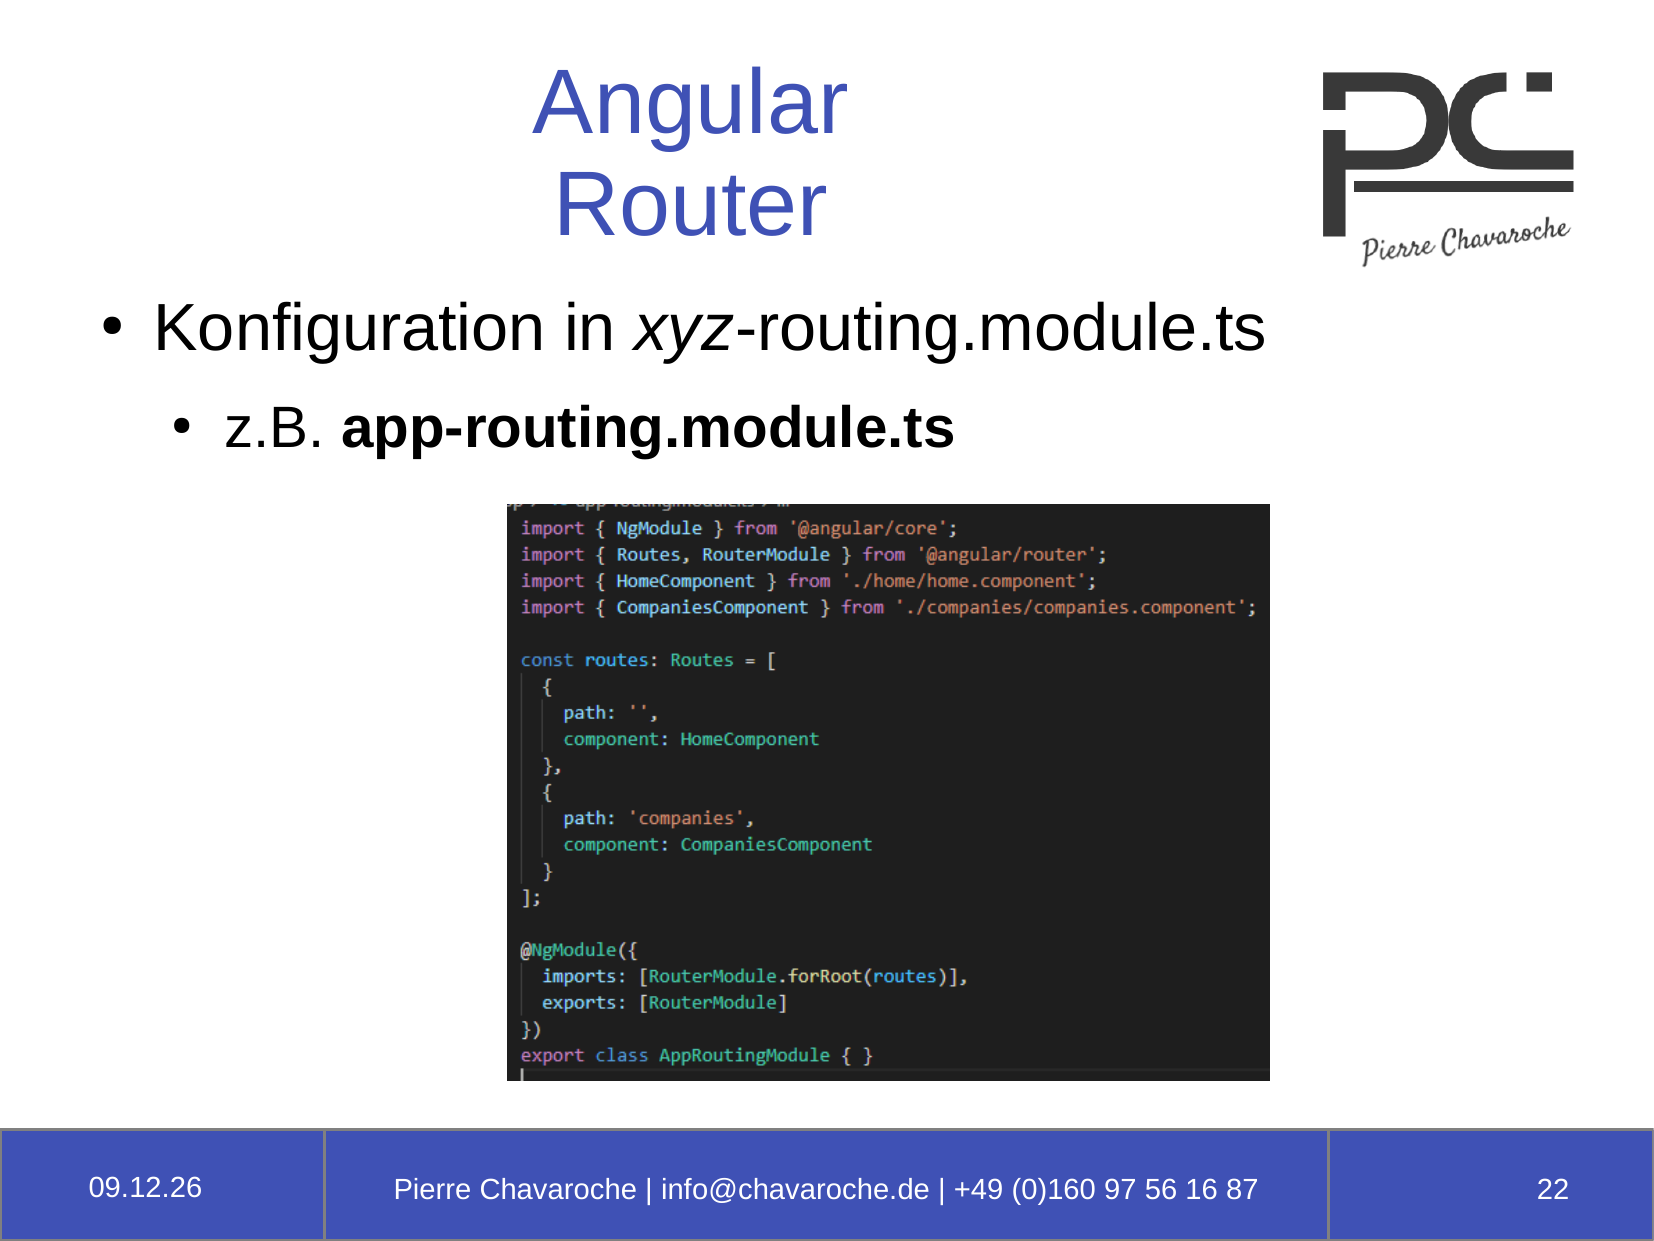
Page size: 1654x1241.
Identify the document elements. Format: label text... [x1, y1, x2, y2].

picture [1307, 29, 1589, 311]
list Konfiguration in xyz-routing.module.ts z.B. app-routing.module.ts [82, 290, 1571, 1109]
picture [507, 504, 1270, 1081]
title Angular Router [82, 49, 1300, 257]
